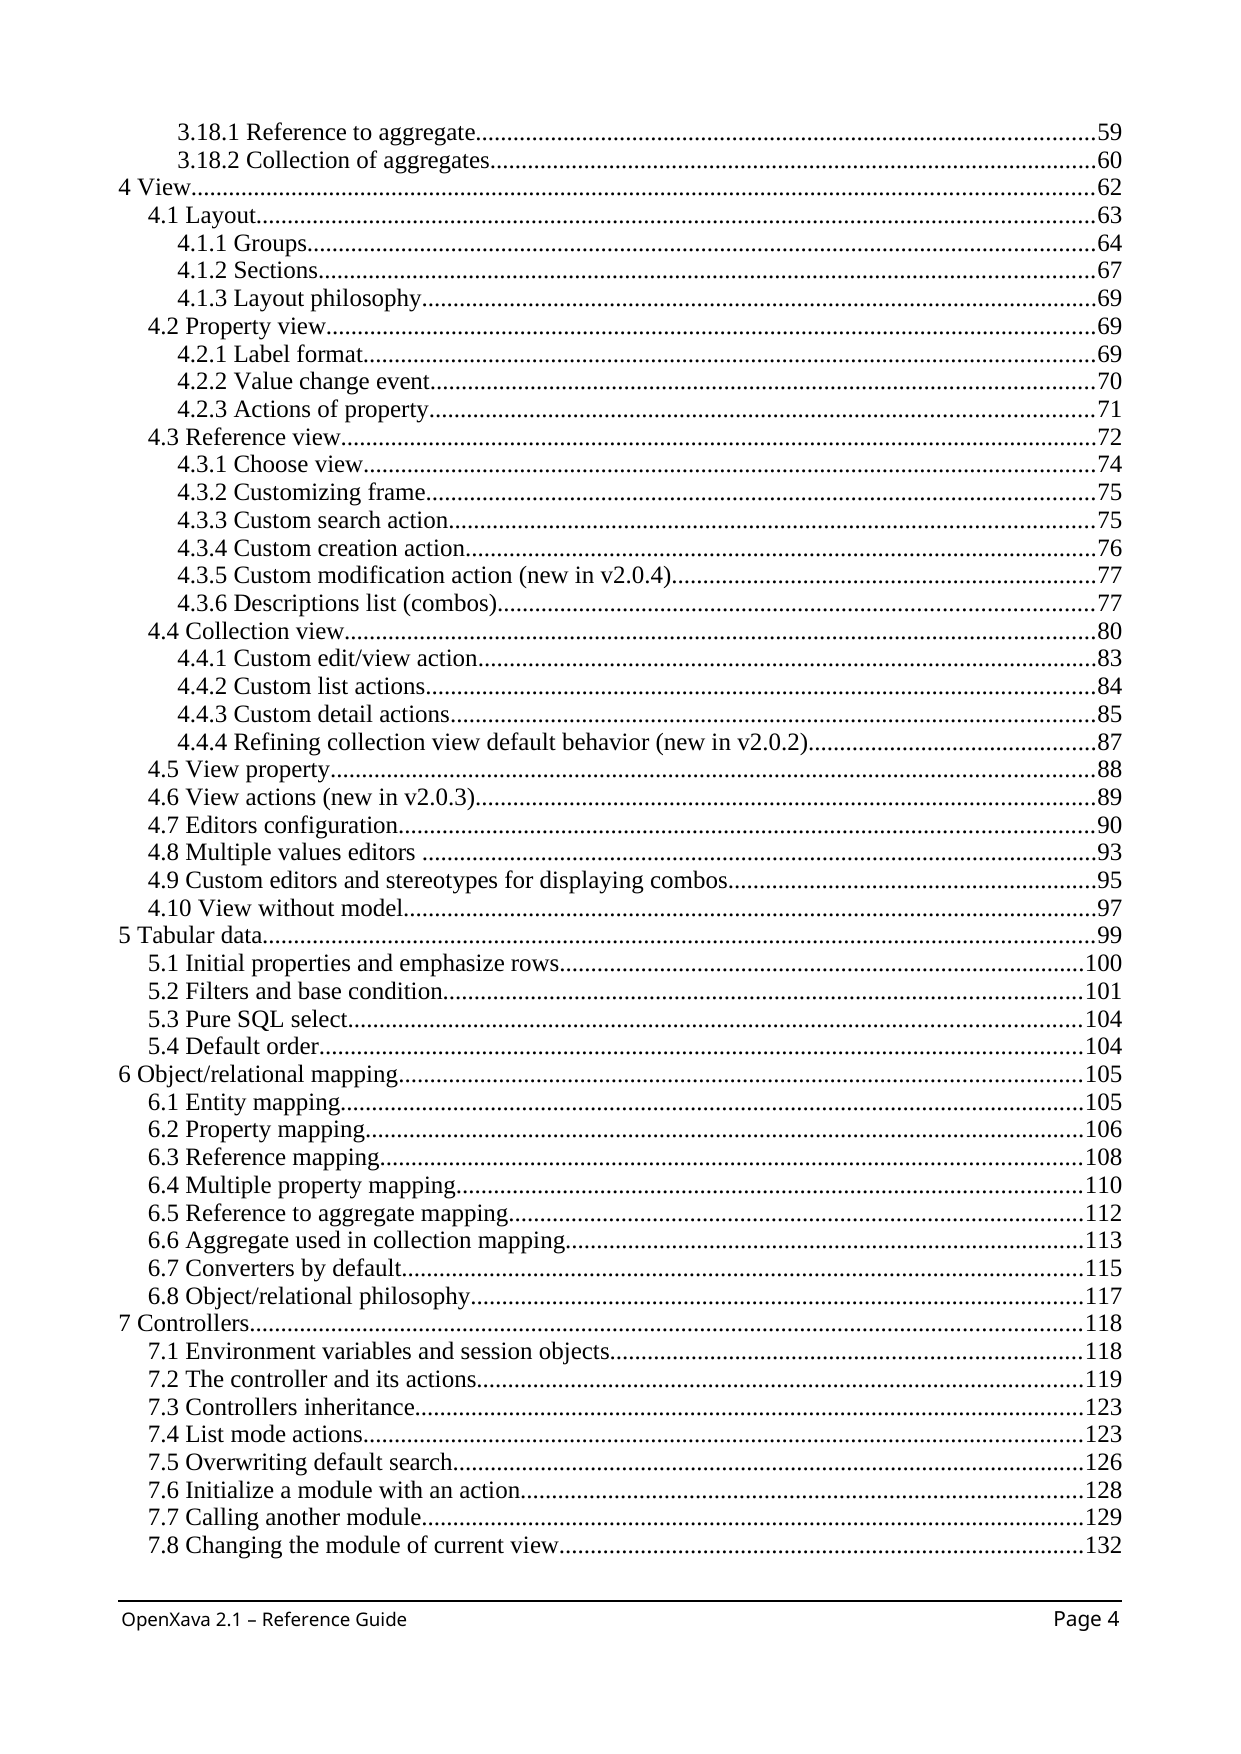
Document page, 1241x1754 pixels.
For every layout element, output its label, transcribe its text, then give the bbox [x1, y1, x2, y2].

text 4.5 View property 88 [148, 755, 1122, 783]
text 5 Tabular data 99 [118, 922, 1122, 949]
text 4.1.2 Sections 67 [177, 257, 1122, 284]
text 4.3.6 Descriptions list (combos) 77 [177, 589, 1122, 617]
text 7.2 The controller and its actions 119 [148, 1365, 1122, 1393]
text 7.3 Controllers inheritance 123 [148, 1393, 1122, 1420]
text 6.1 Entity mapping 105 [148, 1088, 1122, 1116]
text 5.4 Default order 104 [148, 1032, 1122, 1060]
text 4.4.2 Custom list actions 84 [177, 672, 1122, 700]
text 4.10 View without model 97 [148, 894, 1122, 922]
text 4.3.3 Custom search action 75 [177, 506, 1122, 534]
text 6.5 Reference to aggregate mapping 112 [148, 1199, 1122, 1226]
text 4.3.1 Choose view 74 [177, 451, 1122, 478]
text 4.4.1 Custom edit/view action 83 [177, 644, 1122, 672]
text 7.5 Overwriting default search 126 [148, 1448, 1122, 1476]
text 4.4.4 Refining collection view default behavior (new in v2.0.2) 87 [177, 728, 1122, 755]
text 4 View 62 [118, 173, 1122, 201]
text 5.1 Initial properties and emphasize rows 100 [148, 949, 1122, 977]
text 4.1.1 Groups 64 [177, 229, 1122, 257]
text 6.3 Reference mapping 108 [148, 1143, 1122, 1171]
text 4.2.3 Actions of property 71 [177, 395, 1122, 423]
text 7.7 Calling another module 129 [148, 1503, 1122, 1531]
text 7.1 Environment variables and session objects 118 [148, 1337, 1122, 1365]
text 7.6 Initialize a module with an action 128 [148, 1476, 1122, 1503]
text 7.8 Changing the module of current view 132 [148, 1531, 1122, 1559]
text 4.3 Reference view 72 [148, 423, 1122, 451]
text 4.4 Collection view 80 [148, 617, 1122, 644]
text 4.7 Editors configuration 90 [148, 811, 1122, 838]
text 7 Controllers 118 [118, 1309, 1122, 1337]
text 3.18.1 Reference to aggregate 59 [177, 118, 1122, 146]
text 6.7 Converters by default 115 [148, 1254, 1122, 1282]
text 4.6 View actions (new in v2.0.3) 89 [148, 783, 1122, 811]
text 6.8 Object/relational philosophy 117 [148, 1282, 1122, 1309]
text 4.3.2 Customizing frame 75 [177, 478, 1122, 506]
text 4.3.5 Custom modification action (new in v2.0.4) 77 [177, 561, 1122, 589]
text 7.4 List mode actions 123 [148, 1420, 1122, 1448]
text 6.2 Property mapping 106 [148, 1116, 1122, 1143]
text 5.3 Pure SQL select 104 [148, 1005, 1122, 1032]
text 3.18.2 Collection of aggregates 60 [177, 146, 1122, 173]
text 6.6 Aggregate used in collection mapping 113 [148, 1226, 1122, 1254]
text 4.1.3 Layout philosophy 69 [177, 284, 1122, 312]
text 4.2.2 Value change event 70 [177, 367, 1122, 395]
text 4.9 Custom editors and stereotypes for displaying combos 95 [148, 866, 1122, 894]
text 4.1 Layout 63 [148, 201, 1122, 229]
text 4.4.3 Custom detail actions 85 [177, 700, 1122, 728]
text 4.2.1 Label format 69 [177, 340, 1122, 367]
text 4.3.4 Custom creation action 76 [177, 534, 1122, 561]
text 5.2 Filters and base condition 101 [148, 977, 1122, 1005]
text 4.2 Property view 69 [148, 312, 1122, 340]
text 6 Object/relational mapping 105 [118, 1060, 1122, 1088]
text 6.4 Multiple property mapping 110 [148, 1171, 1122, 1199]
text 4.8 Multiple values editors 93 [148, 838, 1122, 866]
